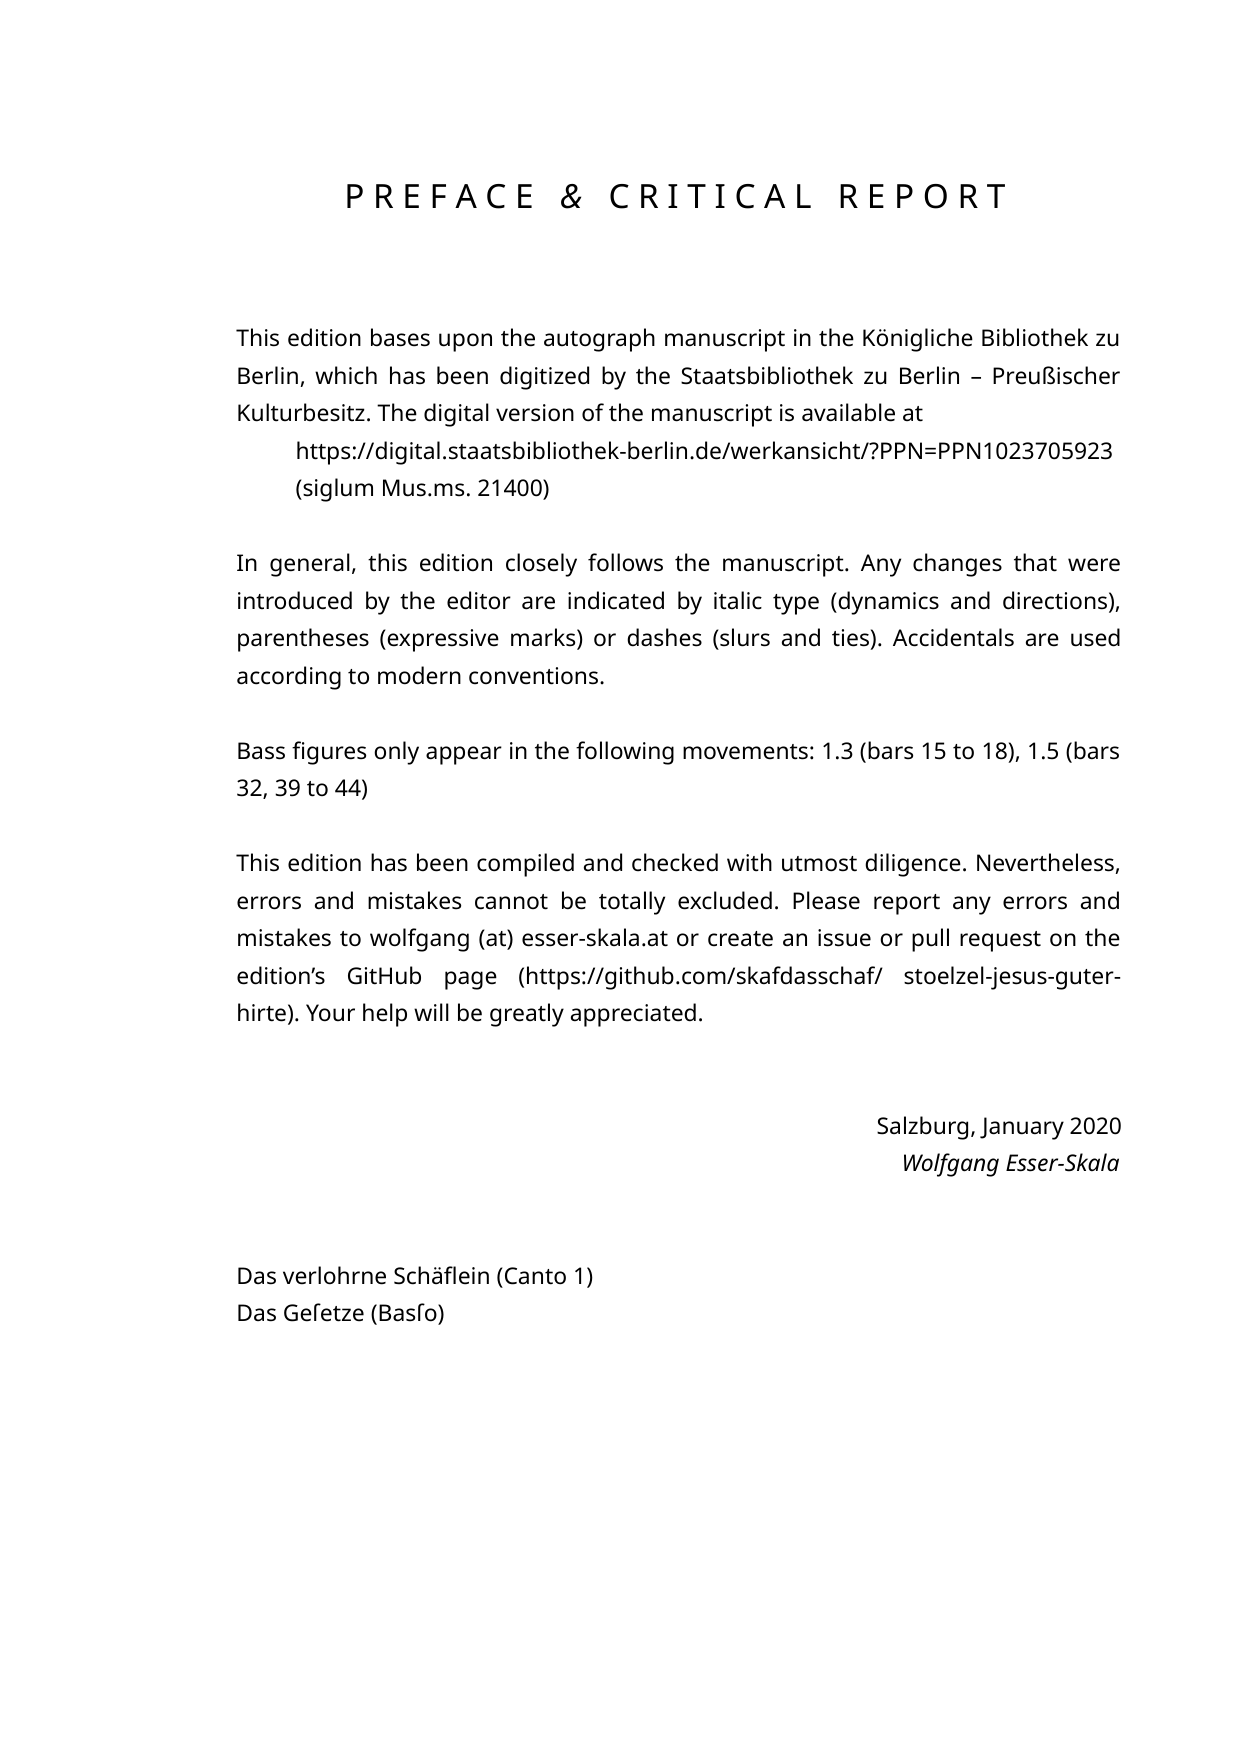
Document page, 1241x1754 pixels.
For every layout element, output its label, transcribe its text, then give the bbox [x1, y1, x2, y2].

text In general, this edition closely follows the manuscript. Any changes that were introduced by the editor are indicated by italic type (dynamics and directions), parentheses (expressive marks) or dashes (slurs and ties). Accidentals are used according to modern conventions. [236, 547, 1122, 691]
text Das Geſetze (Basſo) [236, 1297, 1122, 1329]
text P R E F A C E & C R I T I C A L R E P O R T [236, 173, 1122, 218]
text This edition has been compiled and checked with utmost diligence. Nevertheless, errors and mistakes cannot be totally excluded. Please report any errors and mistakes to wolfgang (at) esser-skala.at or create an issue or pull request on the edition’s GitHub page (https://github.com/skafdasschaf/ stoelzel-jesus-guter-hirte). Your help will be greatly appreciated. [236, 847, 1122, 1029]
text https://digital.staatsbibliothek-berlin.de/werkansicht/?PPN=PPN1023705923 (siglum Mus.ms. 21400) [236, 435, 1122, 504]
text Salzburg, January 2020 Wolfgang Esser-Skala [236, 1110, 1122, 1179]
text Das verlohrne Schäflein (Canto 1) [236, 1260, 1122, 1291]
text Bass figures only appear in the following movements: 1.3 (bars 15 to 18), 1.5 (bars 32, 39 to 44) [236, 735, 1122, 804]
text This edition bases upon the autograph manuscript in the Königliche Bibliothek zu Berlin, which has been digitized by the Staatsbibliothek zu Berlin – Preußischer Kulturbesitz. The digital version of the manuscript is available at [236, 322, 1122, 429]
